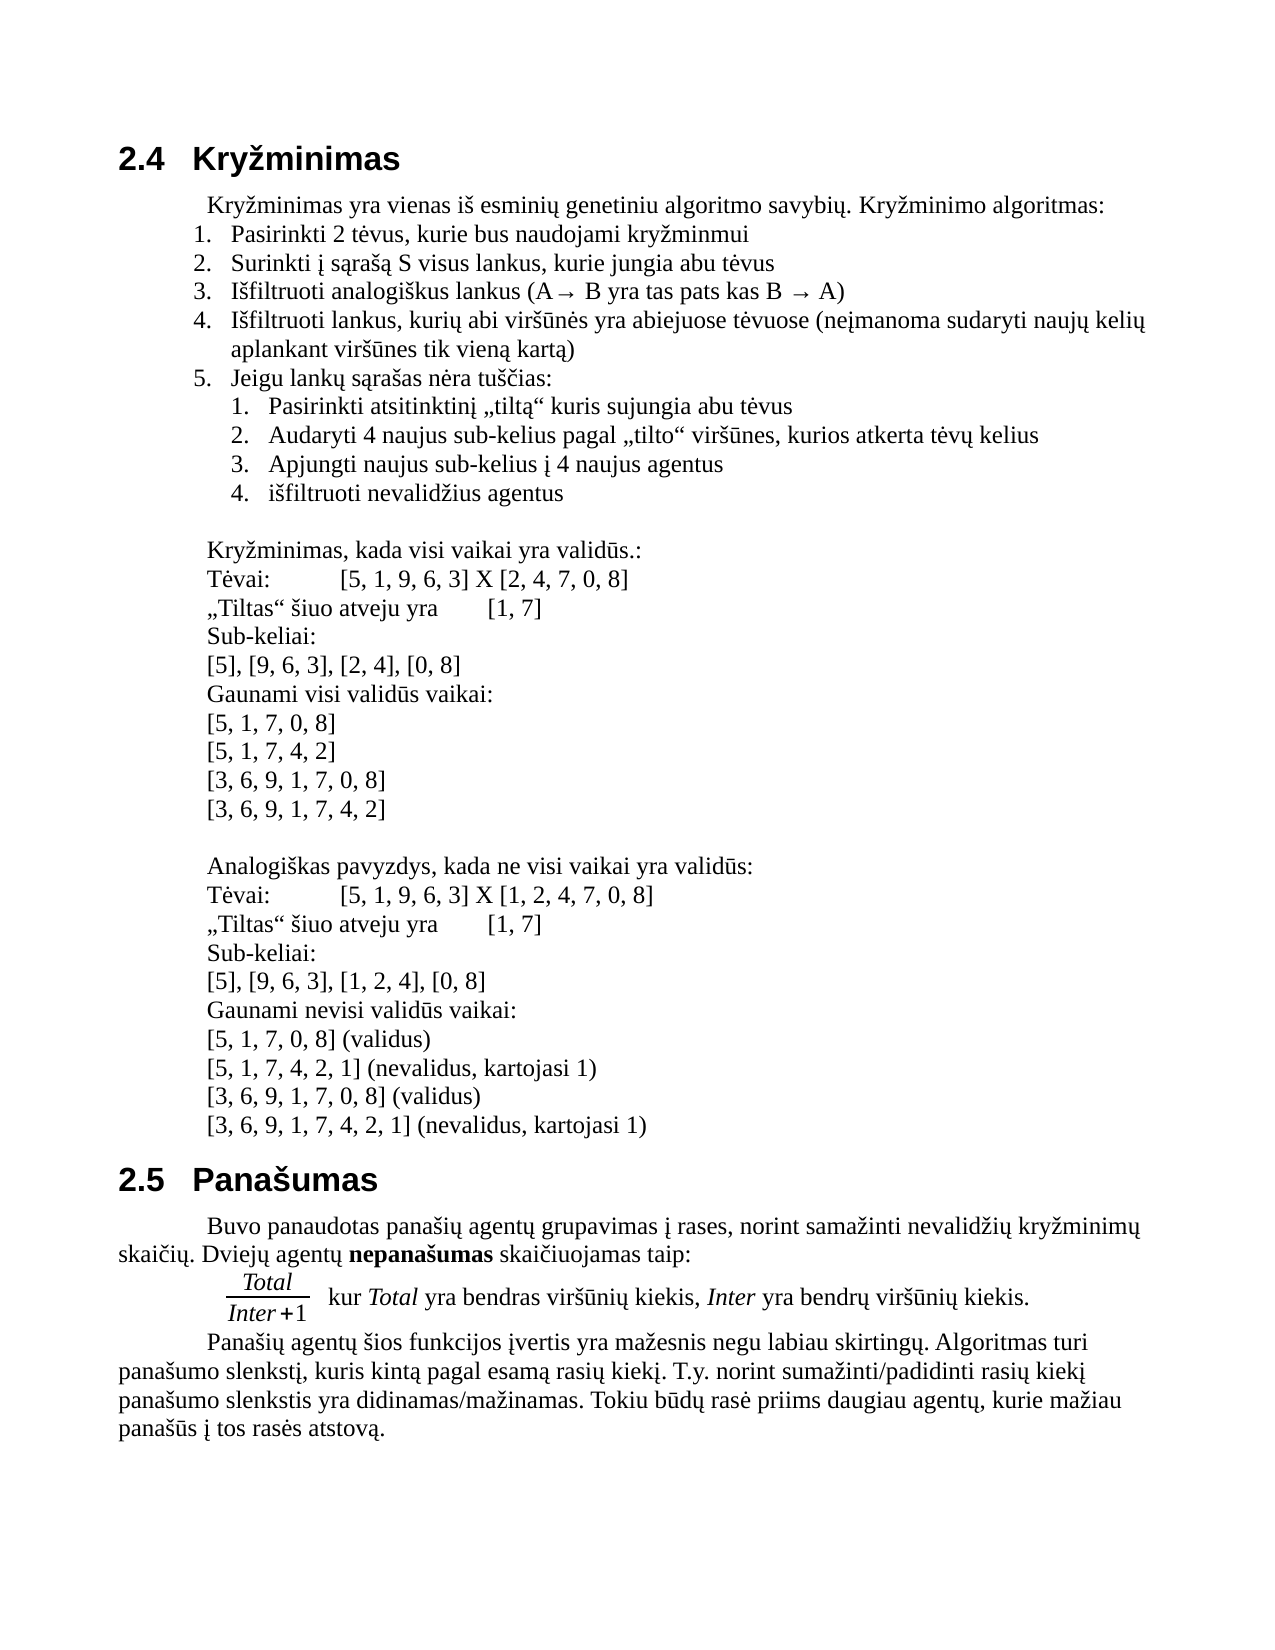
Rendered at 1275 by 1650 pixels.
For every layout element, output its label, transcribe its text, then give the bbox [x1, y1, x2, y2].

text Panašių agentų šios funkcijos įvertis yra mažesnis negu labiau skirtingų. Algoritmas turi panašumo slenkstį, kuris kintą pagal esamą rasių kiekį. T.y. norint sumažinti/padidinti rasių kiekį panašumo slenkstis yra didinamas/mažinamas. Tokiu būdų rasė priims daugiau agentų, kurie mažiau panašūs į tos rasės atstovą. [118, 1327, 1157, 1442]
text Tėvai: [5, 1, 9, 6, 3] X [1, 2, 4, 7, 0, 8] [118, 880, 1157, 909]
list Pasirinkti atsitinktinį „tiltą“ kuris sujungia abu tėvus [231, 391, 1157, 420]
text [5, 1, 7, 0, 8] [118, 708, 1157, 736]
text [5, 1, 7, 4, 2] [118, 736, 1157, 765]
text [5], [9, 6, 3], [2, 4], [0, 8] [118, 650, 1157, 679]
text [5], [9, 6, 3], [1, 2, 4], [0, 8] [118, 966, 1157, 995]
text Gaunami visi validūs vaikai: [118, 679, 1157, 708]
text „Tiltas“ šiuo atveju yra [1, 7] [118, 909, 1157, 938]
list Audaryti 4 naujus sub-kelius pagal „tilto“ viršūnes, kurios atkerta tėvų kelius [231, 420, 1157, 449]
text Sub-keliai: [118, 621, 1157, 650]
text Tėvai: [5, 1, 9, 6, 3] X [2, 4, 7, 0, 8] [118, 564, 1157, 593]
list Surinkti į sąrašą S visus lankus, kurie jungia abu tėvus [193, 248, 1157, 276]
text [3, 6, 9, 1, 7, 0, 8] [118, 765, 1157, 794]
text [5, 1, 7, 4, 2, 1] (nevalidus, kartojasi 1) [118, 1053, 1157, 1081]
text Kryžminimas yra vienas iš esminių genetiniu algoritmo savybių. Kryžminimo algoritmas: [118, 190, 1157, 219]
text [5, 1, 7, 0, 8] (validus) [118, 1024, 1157, 1053]
text Sub-keliai: [118, 938, 1157, 966]
text [3, 6, 9, 1, 7, 4, 2] [118, 794, 1157, 823]
text Analogiškas pavyzdys, kada ne visi vaikai yra validūs: [118, 851, 1157, 880]
text kur Total yra bendras viršūnių kiekis, Inter yra bendrų viršūnių kiekis. [118, 1268, 1157, 1327]
list Išfiltruoti lankus, kurių abi viršūnės yra abiejuose tėvuose (neįmanoma sudaryti naujų kelių aplankant viršūnes tik vieną kartą) [193, 305, 1157, 363]
subtitle Kryžminimas [118, 139, 1157, 178]
subtitle Panašumas [118, 1160, 1157, 1198]
list Apjungti naujus sub-kelius į 4 naujus agentus [231, 449, 1157, 478]
text „Tiltas“ šiuo atveju yra [1, 7] [118, 593, 1157, 621]
text [3, 6, 9, 1, 7, 0, 8] (validus) [118, 1081, 1157, 1110]
list Išfiltruoti analogiškus lankus (A→ B yra tas pats kas B → A) [193, 276, 1157, 305]
list Pasirinkti 2 tėvus, kurie bus naudojami kryžminmui [193, 219, 1157, 248]
text Buvo panaudotas panašių agentų grupavimas į rases, norint samažinti nevalidžių kryžminimų skaičių. Dviejų agentų nepanašumas skaičiuojamas taip: [118, 1211, 1157, 1268]
text [3, 6, 9, 1, 7, 4, 2, 1] (nevalidus, kartojasi 1) [118, 1110, 1157, 1139]
list Jeigu lankų sąrašas nėra tuščias: [193, 363, 1157, 391]
text Gaunami nevisi validūs vaikai: [118, 995, 1157, 1024]
list išfiltruoti nevalidžius agentus [231, 478, 1157, 506]
text Kryžminimas, kada visi vaikai yra validūs.: [118, 535, 1157, 564]
